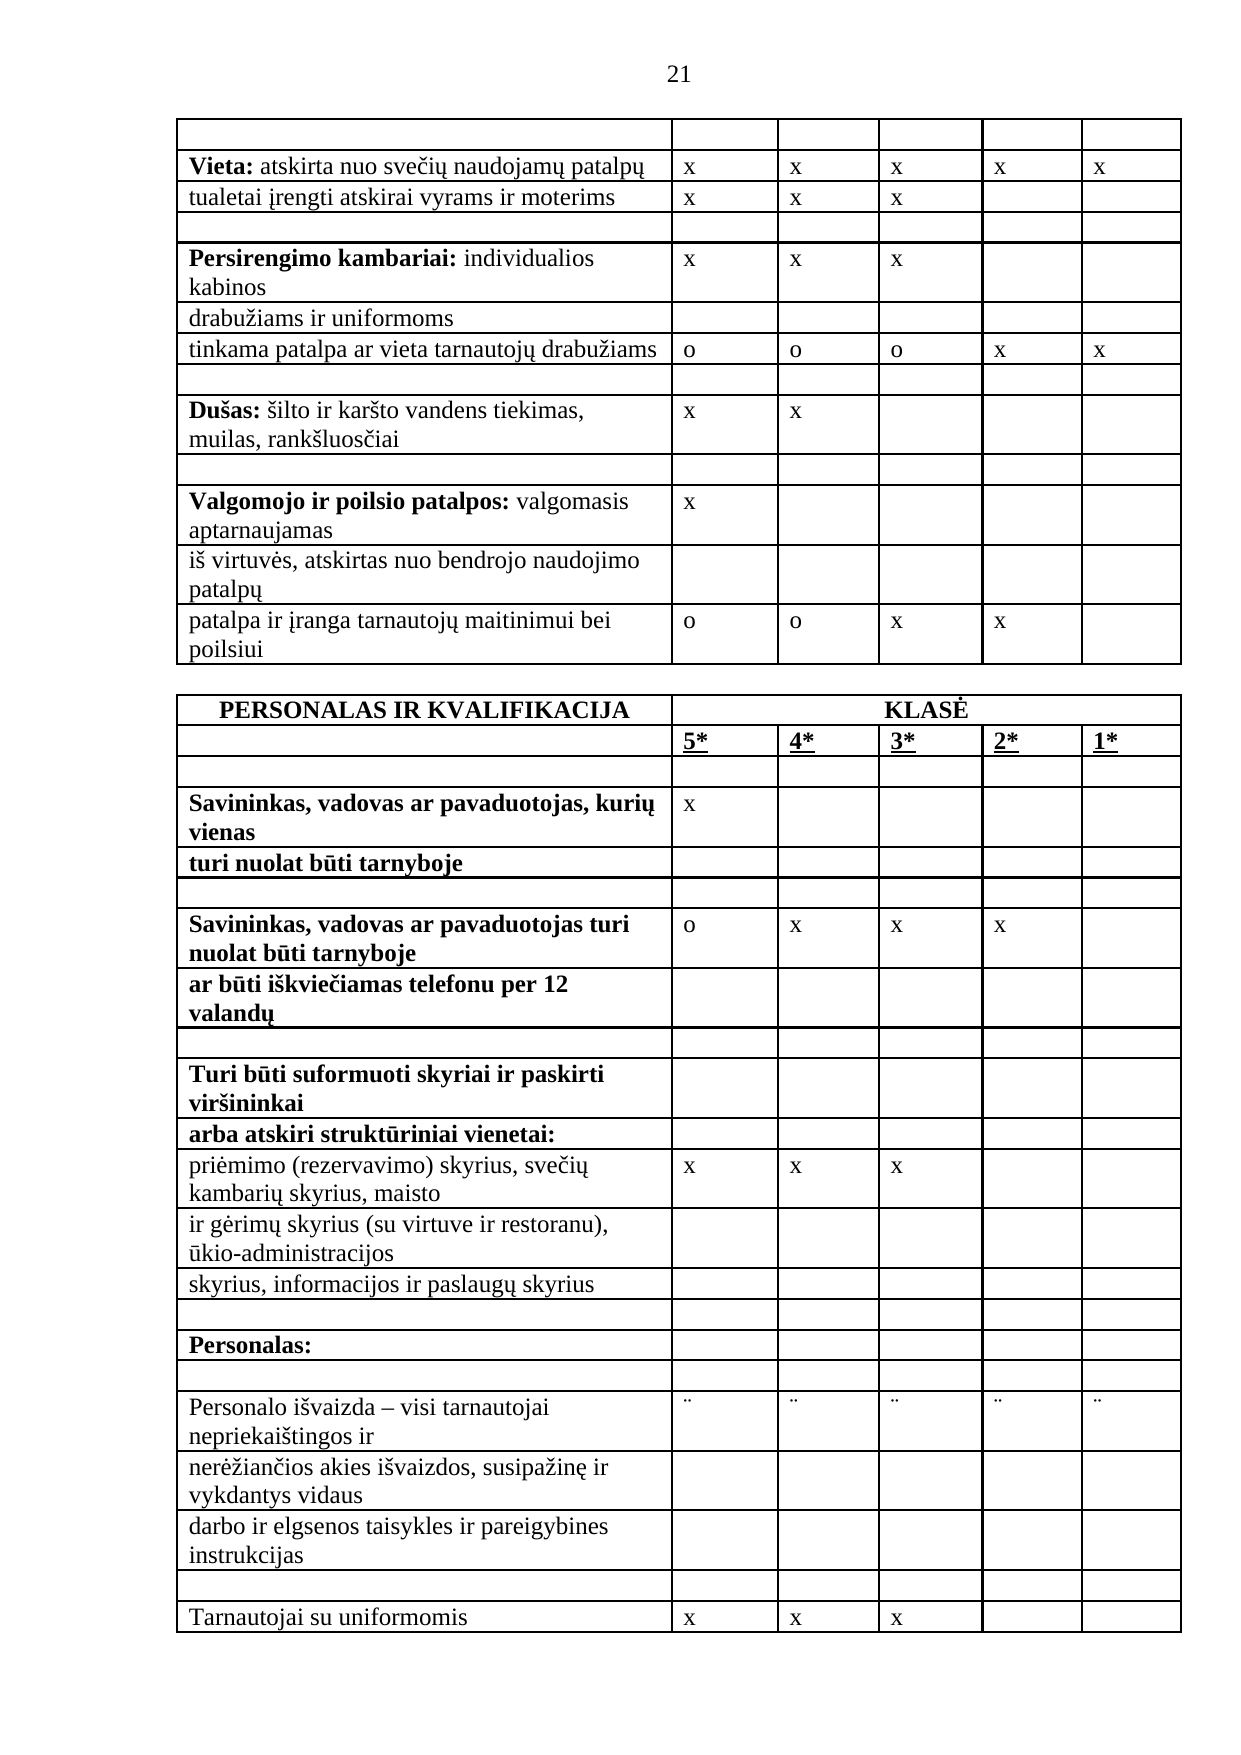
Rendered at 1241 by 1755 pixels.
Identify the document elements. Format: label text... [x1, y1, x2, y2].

table_cell Vieta: atskirta nuo svečių naudojamų patalpų [178, 151, 671, 180]
table_cell x [779, 182, 878, 211]
table_cell [673, 546, 777, 603]
table_cell x [673, 396, 777, 453]
table_cell [984, 120, 1081, 149]
table_cell [880, 1571, 981, 1600]
table_cell arba atskiri struktūriniai vienetai: [178, 1119, 671, 1148]
table_cell darbo ir elgsenos taisykles ir pareigybines instrukcijas [178, 1511, 671, 1569]
table_cell x [673, 486, 777, 543]
table_cell ¨ [673, 1392, 777, 1450]
table_cell o [673, 605, 777, 663]
table_cell [1083, 1059, 1180, 1117]
table_cell [673, 1571, 777, 1600]
table_cell [1083, 969, 1180, 1026]
table_cell [673, 120, 777, 149]
table_cell [1083, 1361, 1180, 1390]
table_cell Persirengimo kambariai: individualios kabinos [178, 244, 671, 301]
table_cell [984, 546, 1081, 603]
table_cell x [880, 244, 981, 301]
table_cell Savininkas, vadovas ar pavaduotojas turi nuolat būti tarnyboje [178, 909, 671, 967]
table_cell [779, 1119, 878, 1148]
table_cell [880, 486, 981, 543]
table_cell [1083, 303, 1180, 332]
table_cell [673, 1029, 777, 1057]
table_cell x [779, 151, 878, 180]
table_cell [1083, 757, 1180, 786]
table_cell x [880, 605, 981, 663]
table_cell ¨ [779, 1392, 878, 1450]
table_cell x [673, 182, 777, 211]
table_cell [673, 1331, 777, 1359]
table_cell 1* [1083, 726, 1180, 755]
table_cell [984, 969, 1081, 1026]
table_cell [984, 848, 1081, 876]
table_cell [1083, 1209, 1180, 1267]
table_cell x [880, 1602, 981, 1631]
table_cell [673, 365, 777, 393]
table_cell [779, 1571, 878, 1600]
table_cell [880, 303, 981, 332]
table_cell x [984, 334, 1081, 363]
table_cell [880, 1269, 981, 1298]
table_cell [178, 726, 671, 755]
table_cell ¨ [984, 1392, 1081, 1450]
table_cell [984, 365, 1081, 393]
table_cell [673, 1452, 777, 1509]
table_cell tinkama patalpa ar vieta tarnautojų drabužiams [178, 334, 671, 363]
table_cell [779, 757, 878, 786]
table_cell x [1083, 334, 1180, 363]
table_cell [880, 969, 981, 1026]
table_cell drabužiams ir uniformoms [178, 303, 671, 332]
table_cell [178, 1300, 671, 1328]
table_cell [178, 213, 671, 241]
table_cell [880, 879, 981, 907]
table_cell o [673, 909, 777, 967]
table_cell x [880, 909, 981, 967]
table_cell [1083, 1571, 1180, 1600]
table_cell [1083, 1511, 1180, 1569]
table_cell [779, 1452, 878, 1509]
table_cell [984, 1300, 1081, 1328]
table_cell [779, 1209, 878, 1267]
table_cell [178, 365, 671, 393]
table_cell [779, 1059, 878, 1117]
table_cell Tarnautojai su uniformomis [178, 1602, 671, 1631]
table_cell [178, 1361, 671, 1390]
table_cell x [673, 244, 777, 301]
table_cell [1083, 455, 1180, 484]
table_cell [1083, 1602, 1180, 1631]
table_cell o [880, 334, 981, 363]
table_cell 2* [984, 726, 1081, 755]
table_cell [984, 1571, 1081, 1600]
table_cell x [779, 244, 878, 301]
table_cell [779, 303, 878, 332]
table_cell [880, 1300, 981, 1328]
table_cell [779, 879, 878, 907]
table_cell o [673, 334, 777, 363]
table_cell [178, 120, 671, 149]
table_cell [1083, 182, 1180, 211]
table_cell [673, 1059, 777, 1117]
table_cell [880, 120, 981, 149]
table_cell [779, 213, 878, 241]
table_cell [984, 757, 1081, 786]
table_cell Dušas: šilto ir karšto vandens tiekimas, muilas, rankšluosčiai [178, 396, 671, 453]
table_cell x [984, 909, 1081, 967]
table_cell [880, 1029, 981, 1057]
table_cell [984, 788, 1081, 846]
table_cell [1083, 120, 1180, 149]
table_cell Valgomojo ir poilsio patalpos: valgomasis aptarnaujamas [178, 486, 671, 543]
table_cell [880, 1452, 981, 1509]
table_cell [984, 1452, 1081, 1509]
table_cell [779, 1300, 878, 1328]
table_cell [984, 1269, 1081, 1298]
table_cell x [880, 182, 981, 211]
table_cell [1083, 1452, 1180, 1509]
table_cell x [673, 1602, 777, 1631]
table_cell turi nuolat būti tarnyboje [178, 848, 671, 876]
table_cell [673, 848, 777, 876]
table_cell [1083, 848, 1180, 876]
table_cell [1083, 546, 1180, 603]
table_cell 3* [880, 726, 981, 755]
table_cell [178, 1571, 671, 1600]
table_cell [779, 1029, 878, 1057]
table_cell x [673, 151, 777, 180]
table_cell [779, 1331, 878, 1359]
table_cell priėmimo (rezervavimo) skyrius, svečių kambarių skyrius, maisto [178, 1150, 671, 1207]
table_cell [984, 213, 1081, 241]
table_cell [880, 1331, 981, 1359]
table_cell [779, 969, 878, 1026]
table_cell [984, 879, 1081, 907]
table_header PERSONALAS IR KVALIFIKACIJA [178, 696, 671, 724]
table_cell 4* [779, 726, 878, 755]
table_cell iš virtuvės, atskirtas nuo bendrojo naudojimo patalpų [178, 546, 671, 603]
table_cell [984, 1511, 1081, 1569]
table_cell [984, 1602, 1081, 1631]
table_cell Turi būti suformuoti skyriai ir paskirti viršininkai [178, 1059, 671, 1117]
table_cell [779, 848, 878, 876]
table_cell [880, 848, 981, 876]
table_cell o [779, 605, 878, 663]
table_cell ¨ [880, 1392, 981, 1450]
table_cell [1083, 365, 1180, 393]
table_cell [673, 969, 777, 1026]
table_cell [1083, 909, 1180, 967]
table_cell [880, 455, 981, 484]
table_cell [673, 455, 777, 484]
table_cell x [673, 1150, 777, 1207]
table_cell [880, 1511, 981, 1569]
table_cell [779, 1511, 878, 1569]
table_cell [984, 303, 1081, 332]
table_cell [1083, 1300, 1180, 1328]
table_cell x [779, 1602, 878, 1631]
table_cell [1083, 1119, 1180, 1148]
table_cell [673, 1300, 777, 1328]
table_cell nerėžiančios akies išvaizdos, susipažinę ir vykdantys vidaus [178, 1452, 671, 1509]
table_cell [880, 396, 981, 453]
table_cell [779, 546, 878, 603]
table_cell [880, 546, 981, 603]
table_cell [779, 455, 878, 484]
table_cell [1083, 1150, 1180, 1207]
table_cell [984, 182, 1081, 211]
table_cell [673, 213, 777, 241]
table_cell [673, 757, 777, 786]
table_cell [984, 1331, 1081, 1359]
table_cell [1083, 1029, 1180, 1057]
table_cell [984, 396, 1081, 453]
table_cell x [779, 909, 878, 967]
table_cell [779, 486, 878, 543]
table_cell [1083, 244, 1180, 301]
table_cell [984, 244, 1081, 301]
table_cell skyrius, informacijos ir paslaugų skyrius [178, 1269, 671, 1298]
table_cell [1083, 788, 1180, 846]
table_cell [880, 1119, 981, 1148]
table_cell [1083, 1331, 1180, 1359]
table_cell [984, 486, 1081, 543]
table_cell [984, 455, 1081, 484]
table_header KLASĖ [673, 696, 1180, 724]
table_cell ar būti iškviečiamas telefonu per 12 valandų [178, 969, 671, 1026]
table_cell [984, 1059, 1081, 1117]
table_cell [178, 879, 671, 907]
table_cell x [779, 1150, 878, 1207]
table_cell [984, 1361, 1081, 1390]
table_cell [779, 788, 878, 846]
table_cell [673, 303, 777, 332]
table_cell [673, 1269, 777, 1298]
table_cell 5* [673, 726, 777, 755]
table_cell [880, 1059, 981, 1117]
table_cell [673, 1119, 777, 1148]
table_cell [1083, 879, 1180, 907]
table_cell x [779, 396, 878, 453]
table_cell [880, 213, 981, 241]
table_cell x [984, 151, 1081, 180]
table_cell Personalo išvaizda – visi tarnautojai nepriekaištingos ir [178, 1392, 671, 1450]
table_cell [984, 1209, 1081, 1267]
table_cell [984, 1119, 1081, 1148]
table_cell [673, 1209, 777, 1267]
table_cell [178, 455, 671, 484]
table_cell [1083, 1269, 1180, 1298]
table_cell [1083, 396, 1180, 453]
table_cell [984, 1150, 1081, 1207]
table_cell [779, 1361, 878, 1390]
table_cell ir gėrimų skyrius (su virtuve ir restoranu), ūkio-administracijos [178, 1209, 671, 1267]
table_cell x [1083, 151, 1180, 180]
table_cell [984, 1029, 1081, 1057]
table_cell [779, 365, 878, 393]
table_cell x [984, 605, 1081, 663]
table_cell [779, 120, 878, 149]
table_cell o [779, 334, 878, 363]
table_cell [1083, 213, 1180, 241]
table_cell [880, 757, 981, 786]
table_cell x [880, 151, 981, 180]
table_cell [880, 788, 981, 846]
table_cell x [880, 1150, 981, 1207]
table_cell [880, 365, 981, 393]
table_cell [178, 757, 671, 786]
table_cell x [673, 788, 777, 846]
table_cell [880, 1209, 981, 1267]
table_cell [880, 1361, 981, 1390]
table_cell [673, 879, 777, 907]
table_cell [1083, 486, 1180, 543]
table_cell [673, 1511, 777, 1569]
table_cell Savininkas, vadovas ar pavaduotojas, kurių vienas [178, 788, 671, 846]
table_cell Personalas: [178, 1331, 671, 1359]
table_cell ¨ [1083, 1392, 1180, 1450]
table_cell [779, 1269, 878, 1298]
table_cell patalpa ir įranga tarnautojų maitinimui bei poilsiui [178, 605, 671, 663]
table_cell [673, 1361, 777, 1390]
table_cell tualetai įrengti atskirai vyrams ir moterims [178, 182, 671, 211]
table_cell [178, 1029, 671, 1057]
table_cell [1083, 605, 1180, 663]
